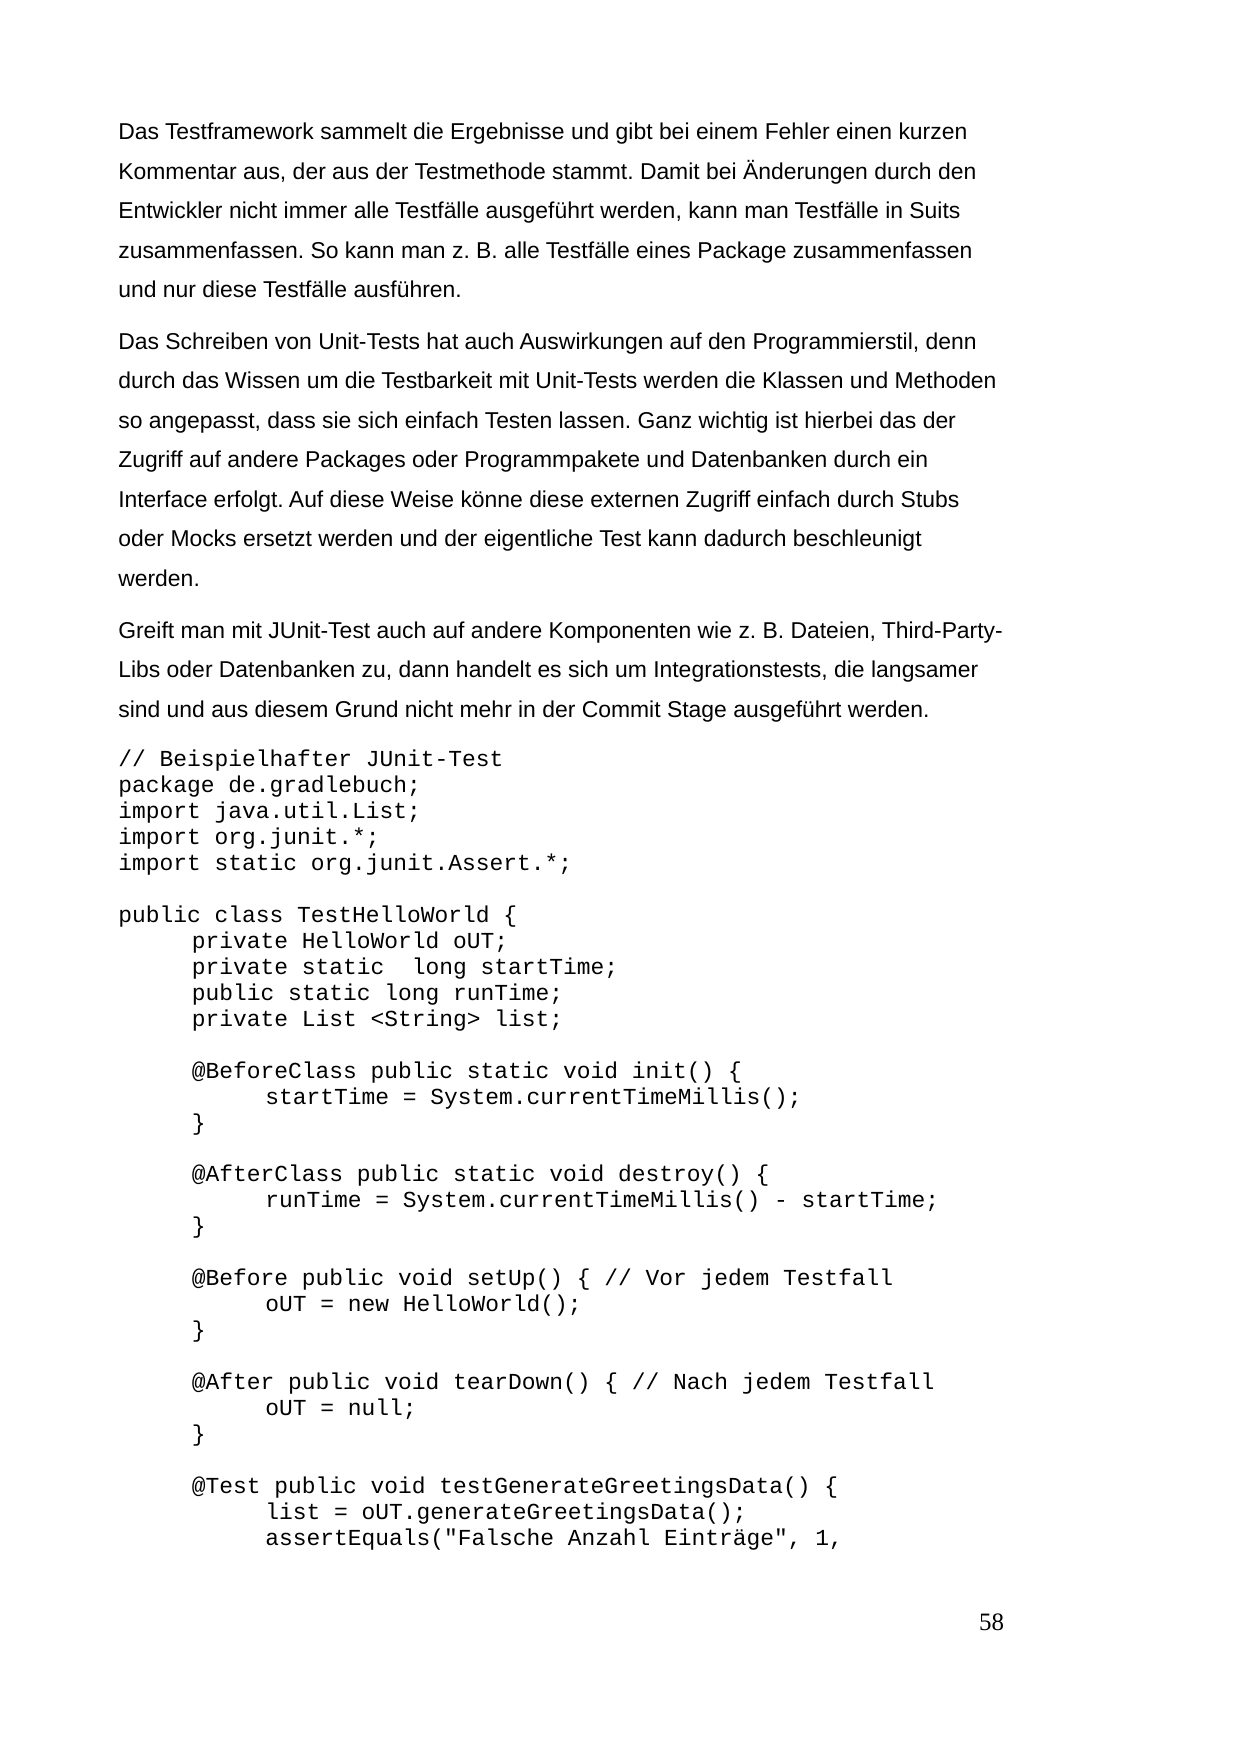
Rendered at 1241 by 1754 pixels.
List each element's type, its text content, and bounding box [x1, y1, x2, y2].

text package de.gradlebuch; [118, 774, 1004, 800]
text @Before public void setUp() { // Vor jedem Testfall [118, 1267, 1004, 1292]
text Das Schreiben von Unit-Tests hat auch Auswirkungen auf den Programmierstil, denn durch das Wissen um die Testbarkeit mit Unit-Tests werden die Klassen und Methoden so angepasst, dass sie sich einfach Testen lassen. Ganz wichtig ist hierbei das der Zugriff auf andere Packages oder Programmpakete und Datenbanken durch ein Interface erfolgt. Auf diese Weise könne diese externen Zugriff einfach durch Stubs oder Mocks ersetzt werden und der eigentliche Test kann dadurch beschleunigt werden. [118, 328, 1004, 591]
text public class TestHelloWorld { [118, 903, 1004, 929]
text private List <String> list; [118, 1007, 1004, 1033]
text @Test public void testGenerateGreetingsData() { [118, 1474, 1004, 1500]
text runTime = System.currentTimeMillis() - startTime; [118, 1189, 1004, 1215]
text public static long runTime; [118, 981, 1004, 1007]
text } [118, 1318, 1004, 1344]
text @BeforeClass public static void init() { [118, 1059, 1004, 1085]
text Das Testframework sammelt die Ergebnisse und gibt bei einem Fehler einen kurzen Kommentar aus, der aus der Testmethode stammt. Damit bei Änderungen durch den Entwickler nicht immer alle Testfälle ausgeführt werden, kann man Testfälle in Suits zusammenfassen. So kann man z. B. alle Testfälle eines Package zusammenfassen und nur diese Testfälle ausführen. [118, 118, 1004, 302]
text private HelloWorld oUT; [118, 929, 1004, 955]
text // Beispielhafter JUnit-Test [118, 748, 1004, 774]
text import org.junit.*; [118, 826, 1004, 852]
text assertEquals("Falsche Anzahl Einträge", 1, [118, 1526, 1004, 1552]
text import static org.junit.Assert.*; [118, 852, 1004, 877]
text } [118, 1422, 1004, 1448]
text oUT = null; [118, 1396, 1004, 1422]
text oUT = new HelloWorld(); [118, 1292, 1004, 1318]
text Greift man mit JUnit-Test auch auf andere Komponenten wie z. B. Dateien, Third-Party-Libs oder Datenbanken zu, dann handelt es sich um Integrationstests, die langsamer sind und aus diesem Grund nicht mehr in der Commit Stage ausgeführt werden. [118, 617, 1004, 722]
text @AfterClass public static void destroy() { [118, 1163, 1004, 1189]
text private static long startTime; [118, 955, 1004, 981]
text } [118, 1215, 1004, 1241]
text startTime = System.currentTimeMillis(); [118, 1085, 1004, 1111]
text import java.util.List; [118, 800, 1004, 826]
text } [118, 1111, 1004, 1137]
text @After public void tearDown() { // Nach jedem Testfall [118, 1370, 1004, 1396]
text list = oUT.generateGreetingsData(); [118, 1500, 1004, 1526]
